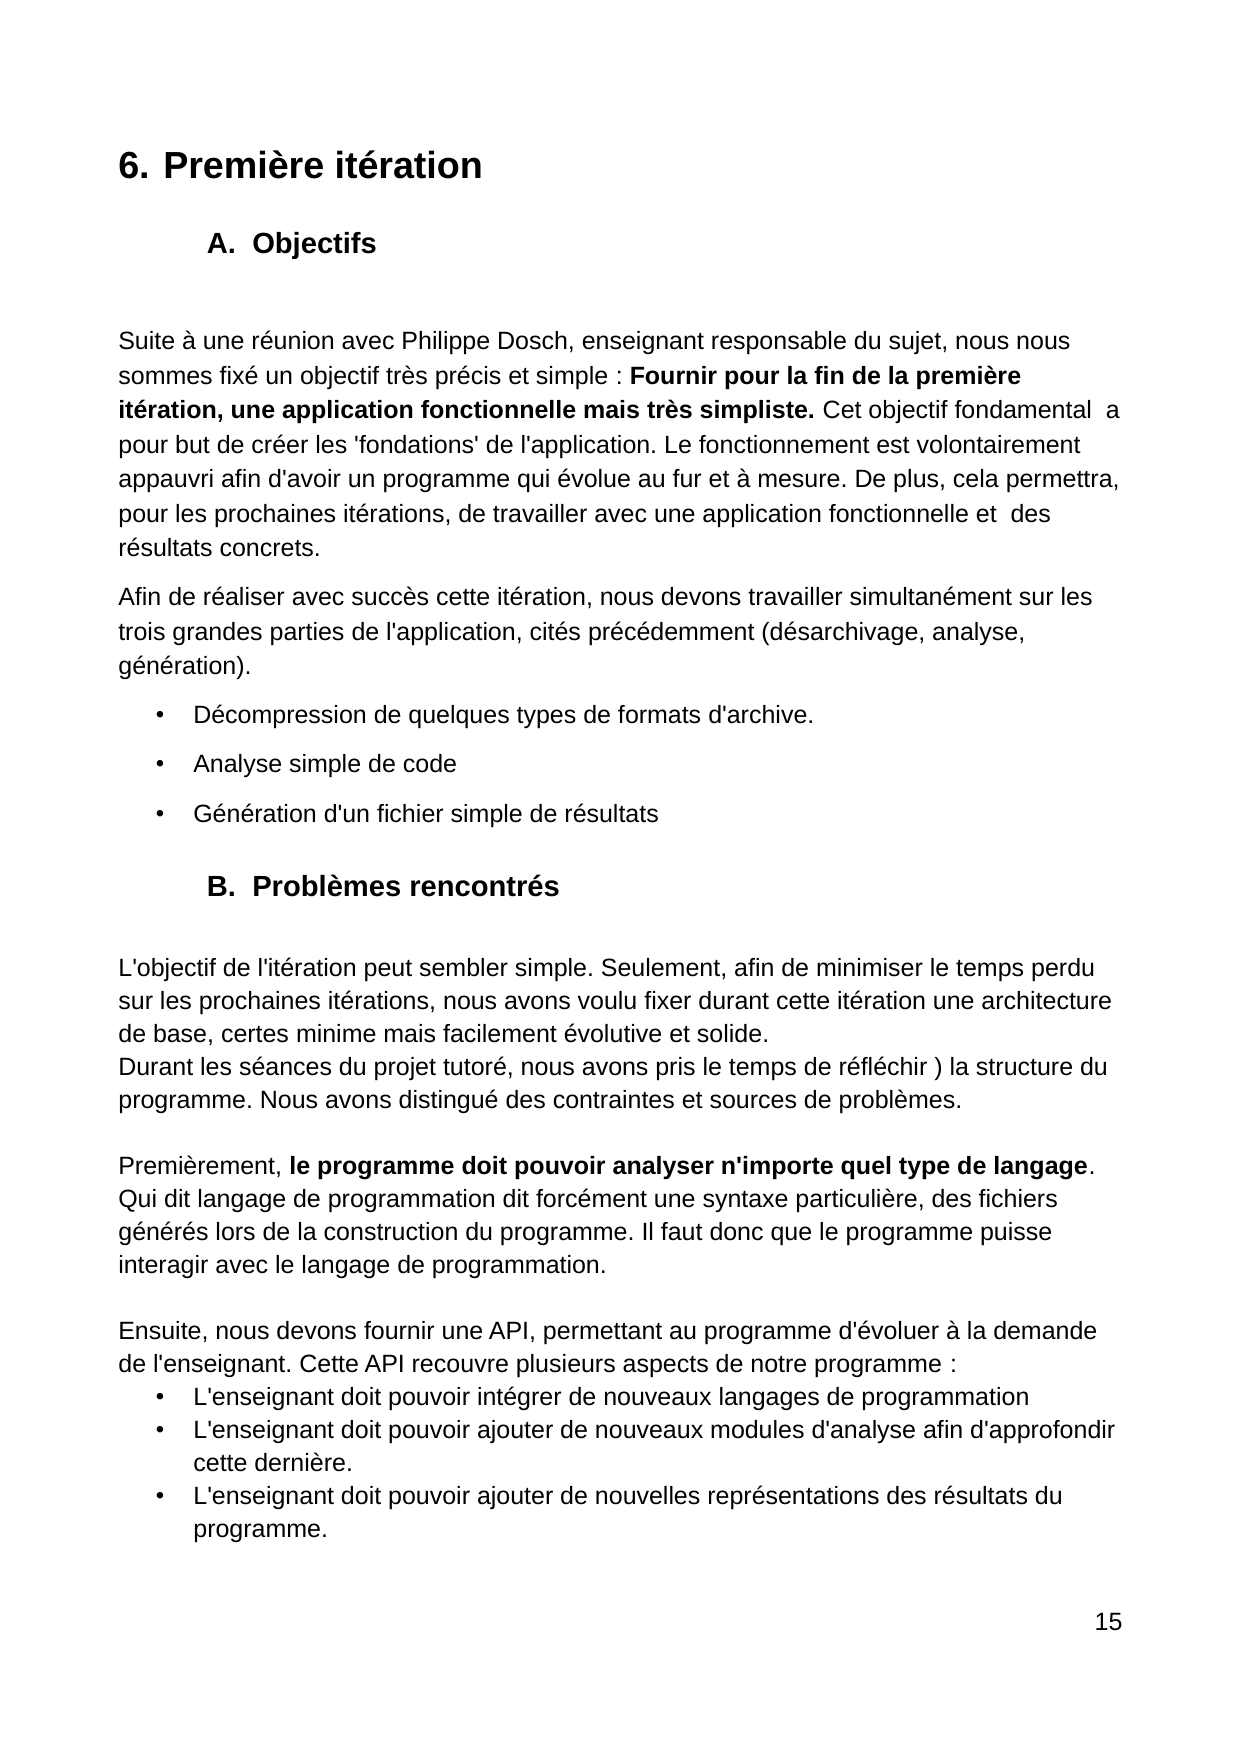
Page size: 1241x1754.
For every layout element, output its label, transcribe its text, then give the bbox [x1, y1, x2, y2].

list Analyse simple de code [156, 749, 1122, 778]
subtitle Problèmes rencontrés [178, 868, 1122, 902]
text L'objectif de l'itération peut sembler simple. Seulement, afin de minimiser le temps perdu sur les prochaines itérations, nous avons voulu fixer durant cette itération une architecture de base, certes minime mais facilement évolutive et solide. [118, 953, 1122, 1047]
list L'enseignant doit pouvoir ajouter de nouveaux modules d'analyse afin d'approfondir cette dernière. [156, 1415, 1122, 1477]
text Afin de réaliser avec succès cette itération, nous devons travailler simultanément sur les trois grandes parties de l'application, cités précédemment (désarchivage, analyse, génération). [118, 582, 1122, 680]
list L'enseignant doit pouvoir intégrer de nouveaux langages de programmation [156, 1382, 1122, 1411]
list L'enseignant doit pouvoir ajouter de nouvelles représentations des résultats du programme. [156, 1481, 1122, 1543]
list Génération d'un fichier simple de résultats [156, 798, 1122, 827]
subtitle Première itération [118, 143, 1122, 186]
text Ensuite, nous devons fournir une API, permettant au programme d'évoluer à la demande de l'enseignant. Cette API recouvre plusieurs aspects de notre programme : [118, 1316, 1122, 1378]
text Premièrement, le programme doit pouvoir analyser n'importe quel type de langage. Qui dit langage de programmation dit forcément une syntaxe particulière, des fichiers générés lors de la construction du programme. Il faut donc que le programme puisse interagir avec le langage de programmation. [118, 1151, 1122, 1278]
subtitle Objectifs [178, 226, 1122, 260]
text Durant les séances du projet tutoré, nous avons pris le temps de réfléchir ) la structure du programme. Nous avons distingué des contraintes et sources de problèmes. [118, 1052, 1122, 1113]
text Suite à une réunion avec Philippe Dosch, enseignant responsable du sujet, nous nous sommes fixé un objectif très précis et simple : Fournir pour la fin de la première itération, une application fonctionnelle mais très simpliste. Cet objectif fondamental a pour but de créer les 'fondations' de l'application. Le fonctionnement est volontairement appauvri afin d'avoir un programme qui évolue au fur et à mesure. De plus, cela permettra, pour les prochaines itérations, de travailler avec une application fonctionnelle et des résultats concrets. [118, 326, 1122, 562]
list Décompression de quelques types de formats d'archive. [156, 700, 1122, 729]
